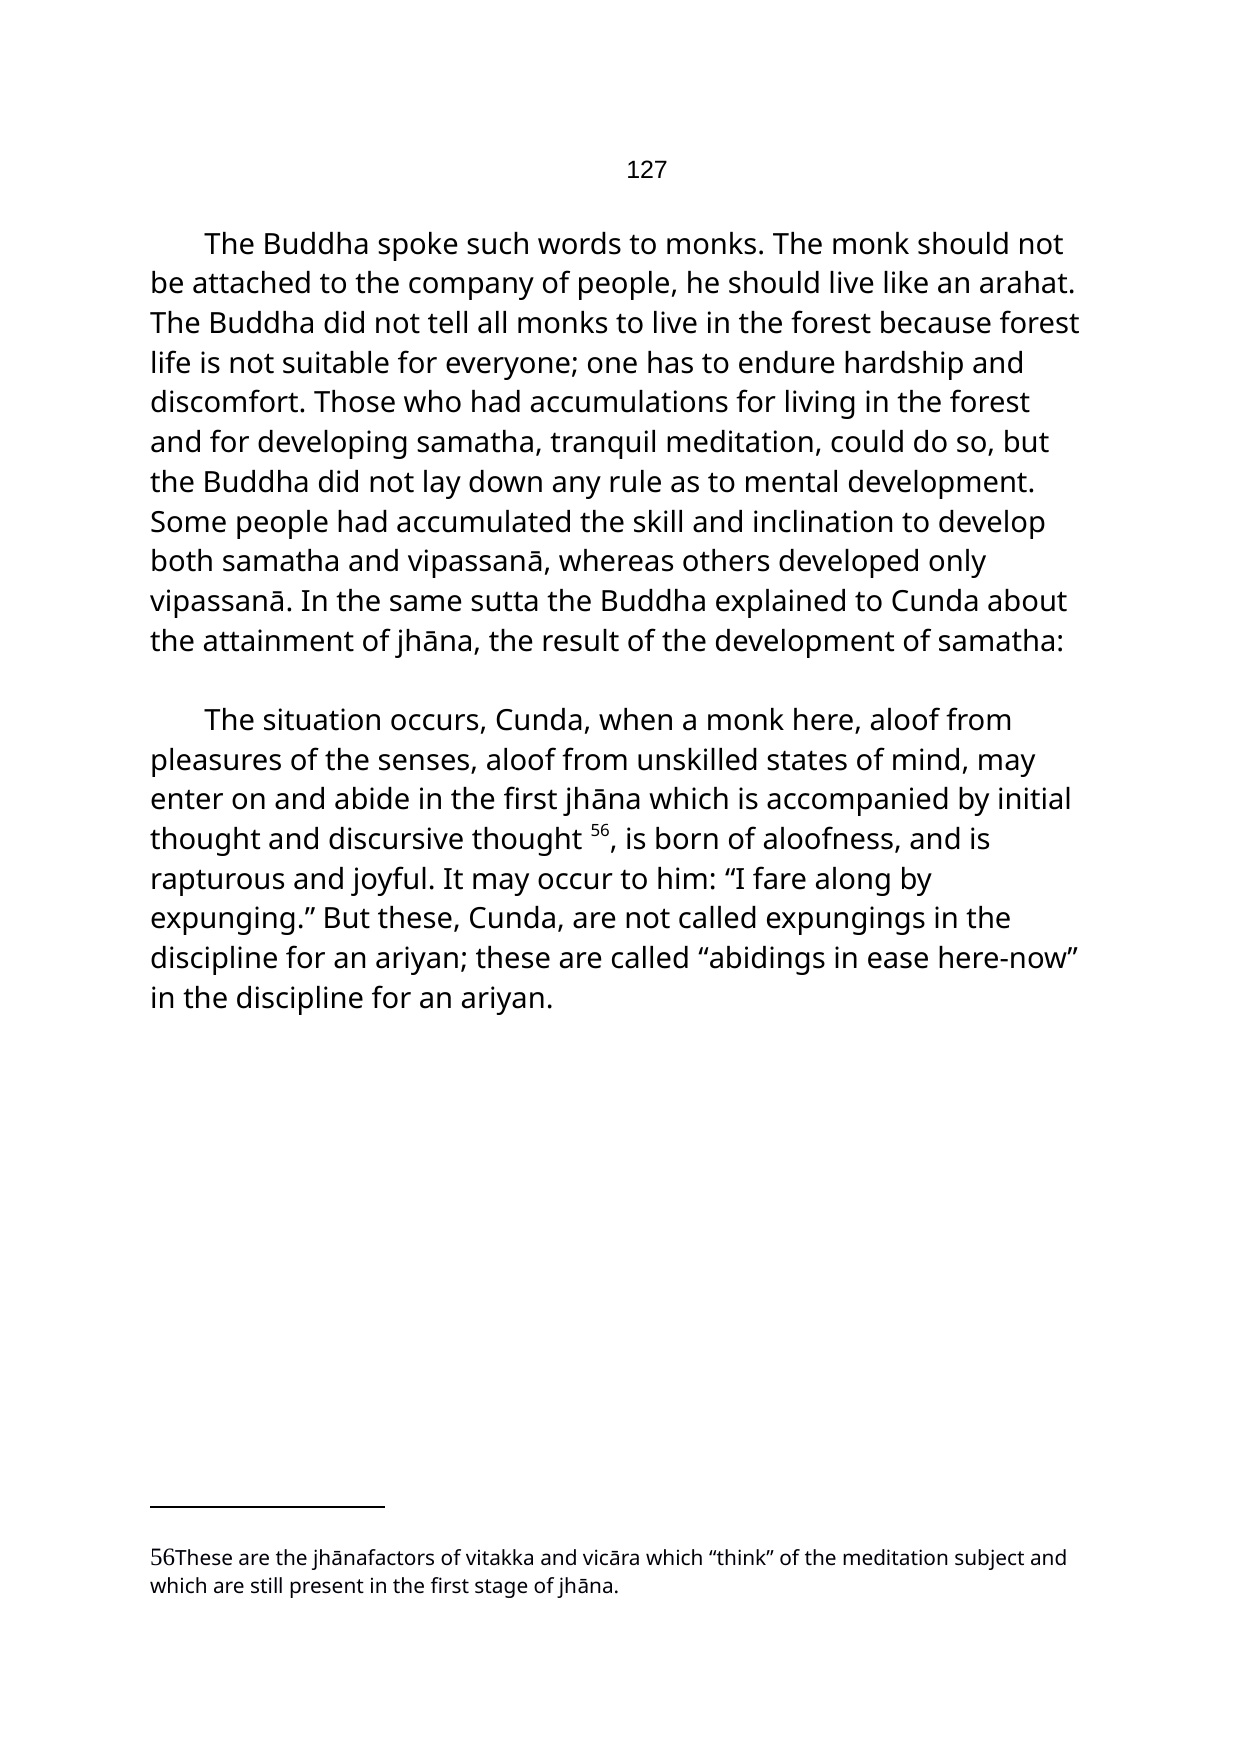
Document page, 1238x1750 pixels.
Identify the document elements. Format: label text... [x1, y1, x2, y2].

text The situation occurs, Cunda, when a monk here, aloof from pleasures of the senses, aloof from unskilled states of mind, may enter on and abide in the first jhāna which is accompanied by initial thought and discursive thought , is born of aloofness, and is rapturous and joyful. It may occur to him: “I fare along by expunging.” But these, Cunda, are not called expungings in the discipline for an ariyan; these are called “abidings in ease here-now” in the discipline for an ariyan. [150, 699, 1087, 1017]
text The Buddha spoke such words to monks. The monk should not be attached to the company of people, he should live like an arahat. The Buddha did not tell all monks to live in the forest because forest life is not suitable for everyone; one has to endure hardship and discomfort. Those who had accumulations for living in the forest and for developing samatha, tranquil meditation, could do so, but the Buddha did not lay down any rule as to mental development. Some people had accumulated the skill and inclination to develop both samatha and vipassanā, whereas others developed only vipassanā. In the same sutta the Buddha explained to Cunda about the attainment of jhāna, the result of the development of samatha: [150, 223, 1087, 659]
text These are the jhānafactors of vitakka and vicāra which “think” of the meditation subject and which are still present in the first stage of jhāna. [150, 1542, 1087, 1600]
